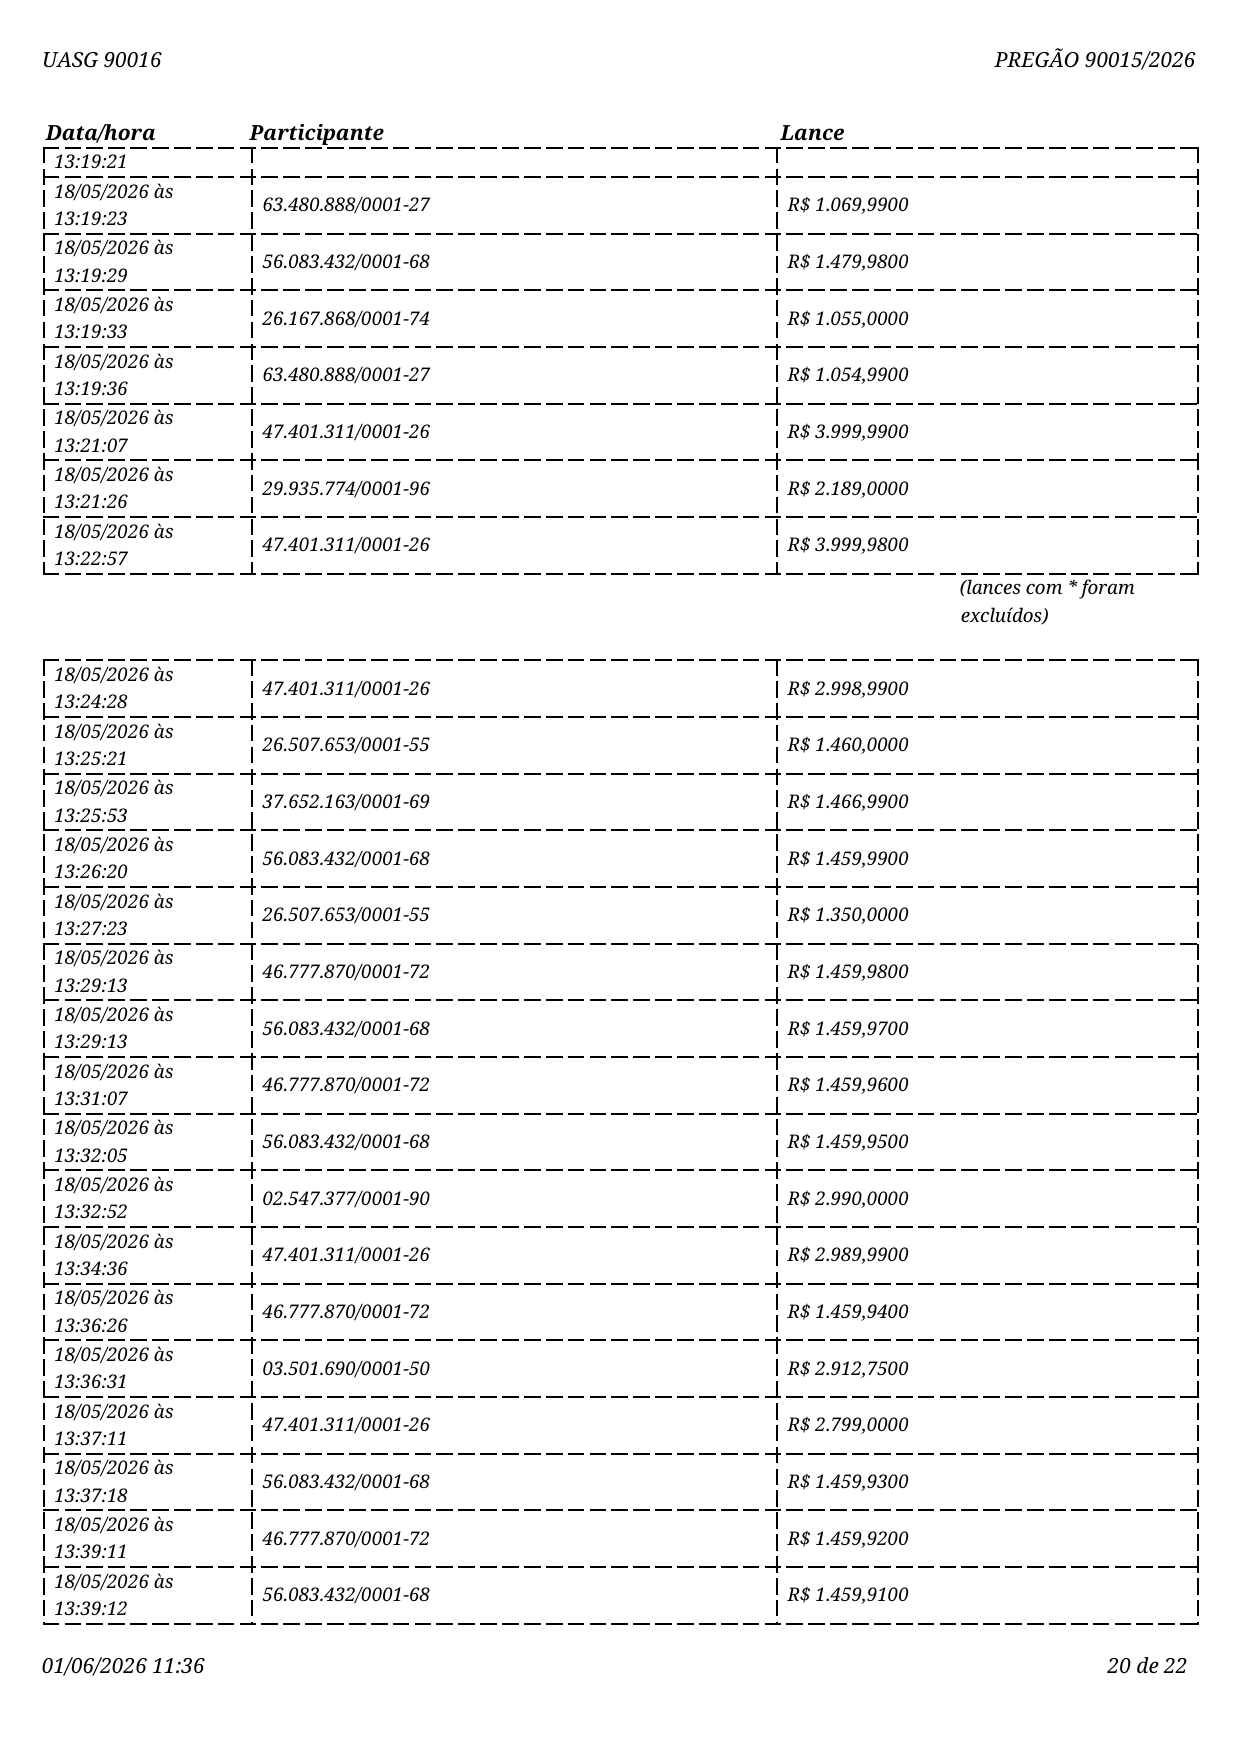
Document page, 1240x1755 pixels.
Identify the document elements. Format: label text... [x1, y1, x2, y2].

table_cell 18/05/2026 às 13:19:33 [44, 289, 252, 346]
table_cell R$ 1.459,9900 [777, 829, 1198, 886]
table_cell 18/05/2026 às 13:36:31 [44, 1339, 252, 1396]
table_cell 18/05/2026 às 13:36:26 [44, 1283, 252, 1339]
table_header R$ 2.998,9900 [777, 659, 1198, 716]
table_cell R$ 1.459,9800 [777, 943, 1198, 999]
table_cell 47.401.311/0001-26 [252, 516, 777, 573]
table_cell 56.083.432/0001-68 [252, 1566, 777, 1622]
table_cell R$ 1.466,9900 [777, 773, 1198, 829]
table_cell 18/05/2026 às 13:27:23 [44, 886, 252, 942]
table_cell 46.777.870/0001-72 [252, 1283, 777, 1339]
table_cell R$ 1.054,9900 [777, 346, 1198, 403]
table_cell 47.401.311/0001-26 [252, 1396, 777, 1452]
table_cell 26.507.653/0001-55 [252, 886, 777, 942]
table_cell 18/05/2026 às 13:34:36 [44, 1226, 252, 1282]
table_cell 56.083.432/0001-68 [252, 1453, 777, 1509]
table_cell R$ 1.459,9200 [777, 1509, 1198, 1566]
table_cell 18/05/2026 às 13:32:52 [44, 1169, 252, 1226]
table_cell R$ 1.350,0000 [777, 886, 1198, 942]
table_cell R$ 1.460,0000 [777, 716, 1198, 772]
table_header 18/05/2026 às 13:24:28 [44, 659, 252, 716]
table_cell R$ 1.459,9700 [777, 999, 1198, 1056]
table_cell 56.083.432/0001-68 [252, 999, 777, 1056]
table_cell 18/05/2026 às 13:29:13 [44, 999, 252, 1056]
table_cell 46.777.870/0001-72 [252, 1056, 777, 1112]
table_cell 13:19:21 [44, 147, 252, 176]
table_cell 02.547.377/0001-90 [252, 1169, 777, 1226]
table_cell 18/05/2026 às 13:31:07 [44, 1056, 252, 1112]
table_cell 18/05/2026 às 13:29:13 [44, 943, 252, 999]
table_cell 26.167.868/0001-74 [252, 289, 777, 346]
table_cell 03.501.690/0001-50 [252, 1339, 777, 1396]
table_cell 63.480.888/0001-27 [252, 176, 777, 233]
table_cell R$ 1.459,9500 [777, 1113, 1198, 1169]
table_cell 18/05/2026 às 13:26:20 [44, 829, 252, 886]
table_cell 18/05/2026 às 13:22:57 [44, 516, 252, 573]
table_cell 18/05/2026 às 13:19:29 [44, 233, 252, 289]
table_cell 18/05/2026 às 13:25:21 [44, 716, 252, 772]
table_cell 18/05/2026 às 13:21:26 [44, 459, 252, 516]
table_cell 26.507.653/0001-55 [252, 716, 777, 772]
table_cell 18/05/2026 às 13:19:36 [44, 346, 252, 403]
table_cell 18/05/2026 às 13:39:11 [44, 1509, 252, 1566]
table_cell 18/05/2026 às 13:39:12 [44, 1566, 252, 1622]
table_cell [777, 147, 1198, 176]
table_cell R$ 1.069,9900 [777, 176, 1198, 233]
table_cell 37.652.163/0001-69 [252, 773, 777, 829]
table_cell R$ 2.912,7500 [777, 1339, 1198, 1396]
table_cell 47.401.311/0001-26 [252, 403, 777, 459]
table_cell R$ 2.799,0000 [777, 1396, 1198, 1452]
table_cell R$ 1.459,9300 [777, 1453, 1198, 1509]
table_cell R$ 2.990,0000 [777, 1169, 1198, 1226]
table_cell 56.083.432/0001-68 [252, 829, 777, 886]
table_cell 18/05/2026 às 13:19:23 [44, 176, 252, 233]
text (lances com * foram excluídos) [959, 575, 1191, 627]
table_cell 46.777.870/0001-72 [252, 943, 777, 999]
table_cell R$ 3.999,9900 [777, 403, 1198, 459]
table_cell [252, 147, 777, 176]
table_cell 46.777.870/0001-72 [252, 1509, 777, 1566]
table_cell R$ 2.989,9900 [777, 1226, 1198, 1282]
table_cell R$ 3.999,9800 [777, 516, 1198, 573]
table_cell R$ 1.459,9400 [777, 1283, 1198, 1339]
table_cell 56.083.432/0001-68 [252, 233, 777, 289]
table_cell 56.083.432/0001-68 [252, 1113, 777, 1169]
table_cell 63.480.888/0001-27 [252, 346, 777, 403]
table_cell 18/05/2026 às 13:37:11 [44, 1396, 252, 1452]
table_cell 29.935.774/0001-96 [252, 459, 777, 516]
table_header 47.401.311/0001-26 [252, 659, 777, 716]
table_cell R$ 2.189,0000 [777, 459, 1198, 516]
table_cell 18/05/2026 às 13:32:05 [44, 1113, 252, 1169]
table_cell R$ 1.055,0000 [777, 289, 1198, 346]
table_cell 18/05/2026 às 13:21:07 [44, 403, 252, 459]
table_cell 47.401.311/0001-26 [252, 1226, 777, 1282]
table_cell 18/05/2026 às 13:37:18 [44, 1453, 252, 1509]
table_cell 18/05/2026 às 13:25:53 [44, 773, 252, 829]
table_cell R$ 1.459,9100 [777, 1566, 1198, 1622]
table_cell R$ 1.479,9800 [777, 233, 1198, 289]
table_cell R$ 1.459,9600 [777, 1056, 1198, 1112]
